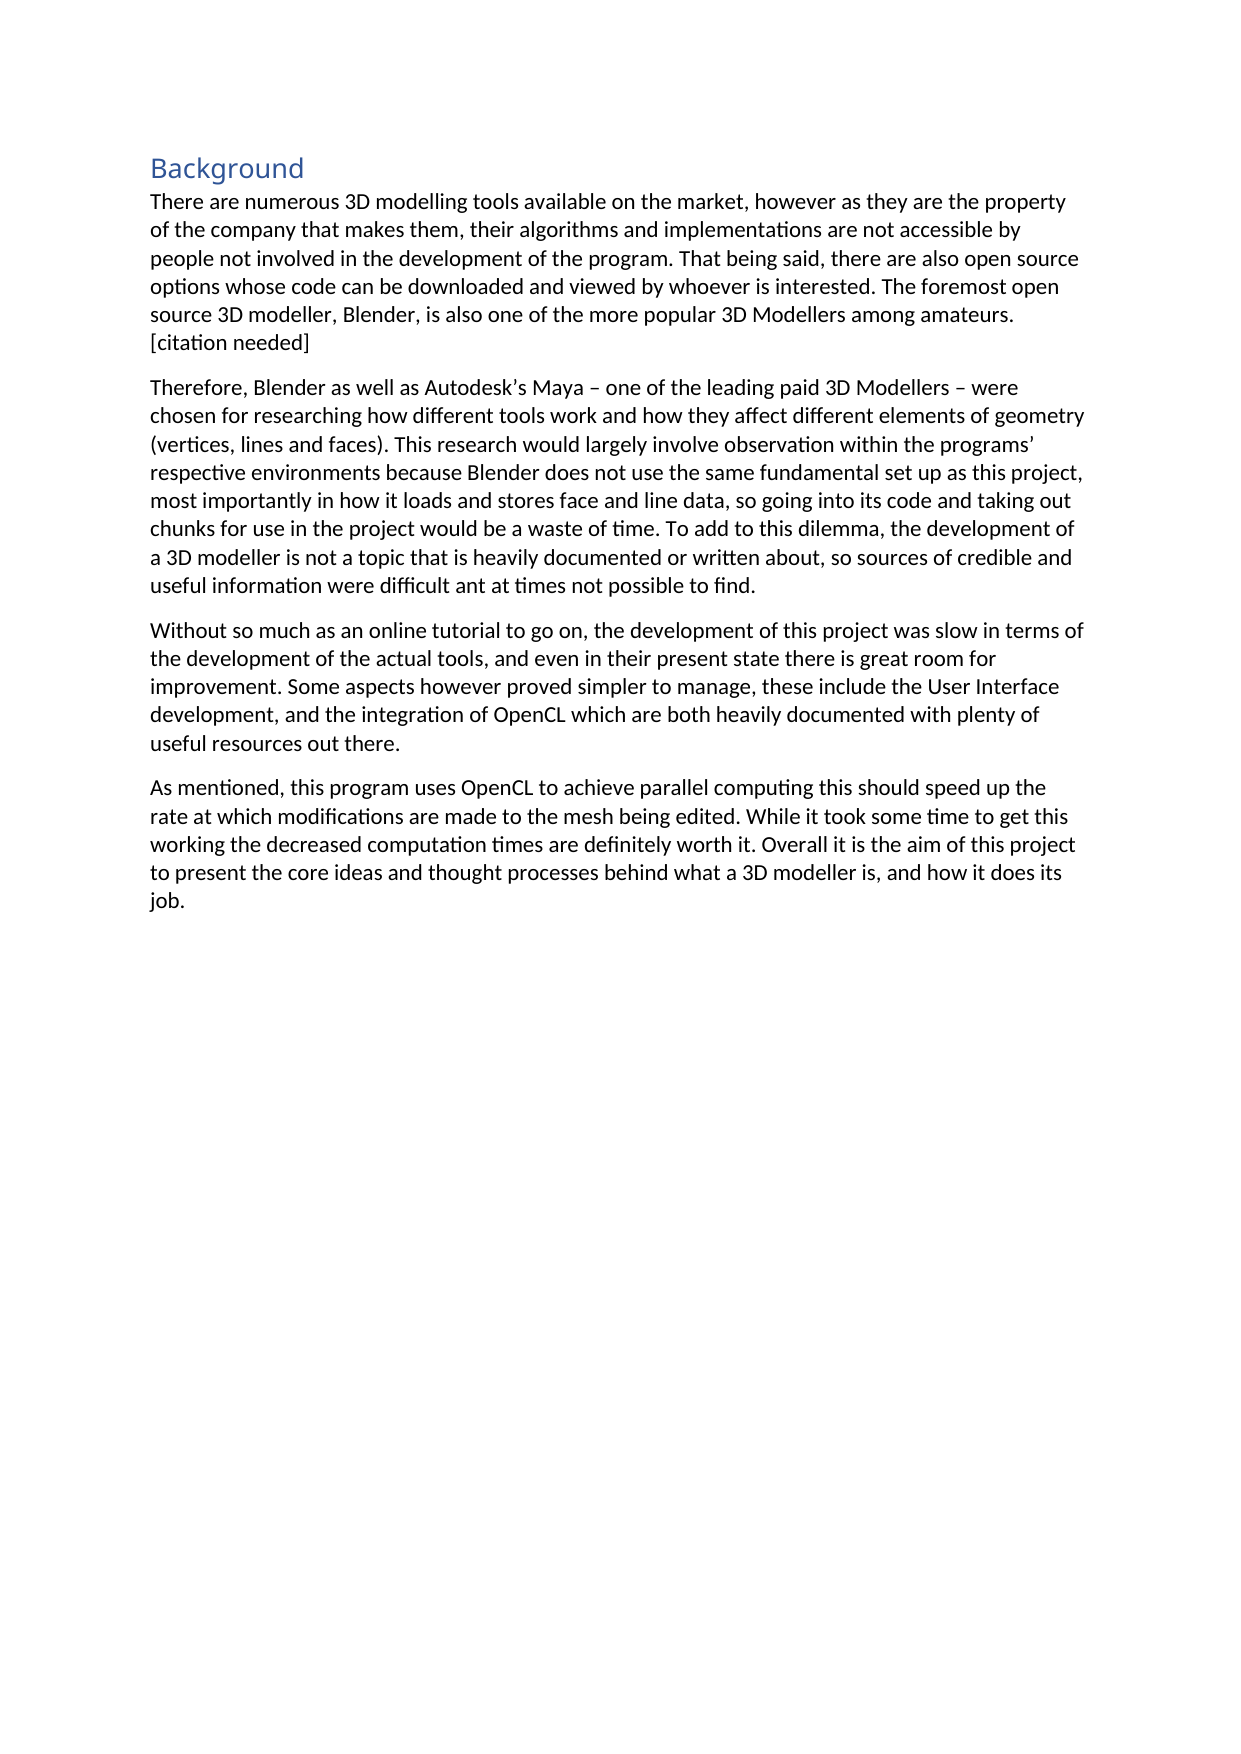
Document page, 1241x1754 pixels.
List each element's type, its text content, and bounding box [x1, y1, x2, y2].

text Without so much as an online tutorial to go on, the development of this project was slow in terms of the development of the actual tools, and even in their present state there is great room for improvement. Some aspects however proved simpler to manage, these include the User Interface development, and the integration of OpenCL which are both heavily documented with plenty of useful resources out there. [150, 616, 1090, 757]
text There are numerous 3D modelling tools available on the market, however as they are the property of the company that makes them, their algorithms and implementations are not accessible by people not involved in the development of the program. That being said, there are also open source options whose code can be downloaded and viewed by whoever is interested. The foremost open source 3D modeller, Blender, is also one of the more popular 3D Modellers among amateurs. [citation needed] [150, 187, 1090, 356]
subtitle Background [150, 150, 1090, 187]
text As mentioned, this program uses OpenCL to achieve parallel computing this should speed up the rate at which modifications are made to the mesh being edited. While it took some time to get this working the decreased computation times are definitely worth it. Overall it is the aim of this project to present the core ideas and thought processes behind what a 3D modeller is, and how it does its job. [150, 773, 1090, 914]
text Therefore, Blender as well as Autodesk’s Maya – one of the leading paid 3D Modellers – were chosen for researching how different tools work and how they affect different elements of geometry (vertices, lines and faces). This research would largely involve observation within the programs’ respective environments because Blender does not use the same fundamental set up as this project, most importantly in how it loads and stores face and line data, so going into its code and taking out chunks for use in the project would be a waste of time. To add to this dilemma, the development of a 3D modeller is not a topic that is heavily documented or written about, so sources of credible and useful information were difficult ant at times not possible to find. [150, 373, 1090, 599]
